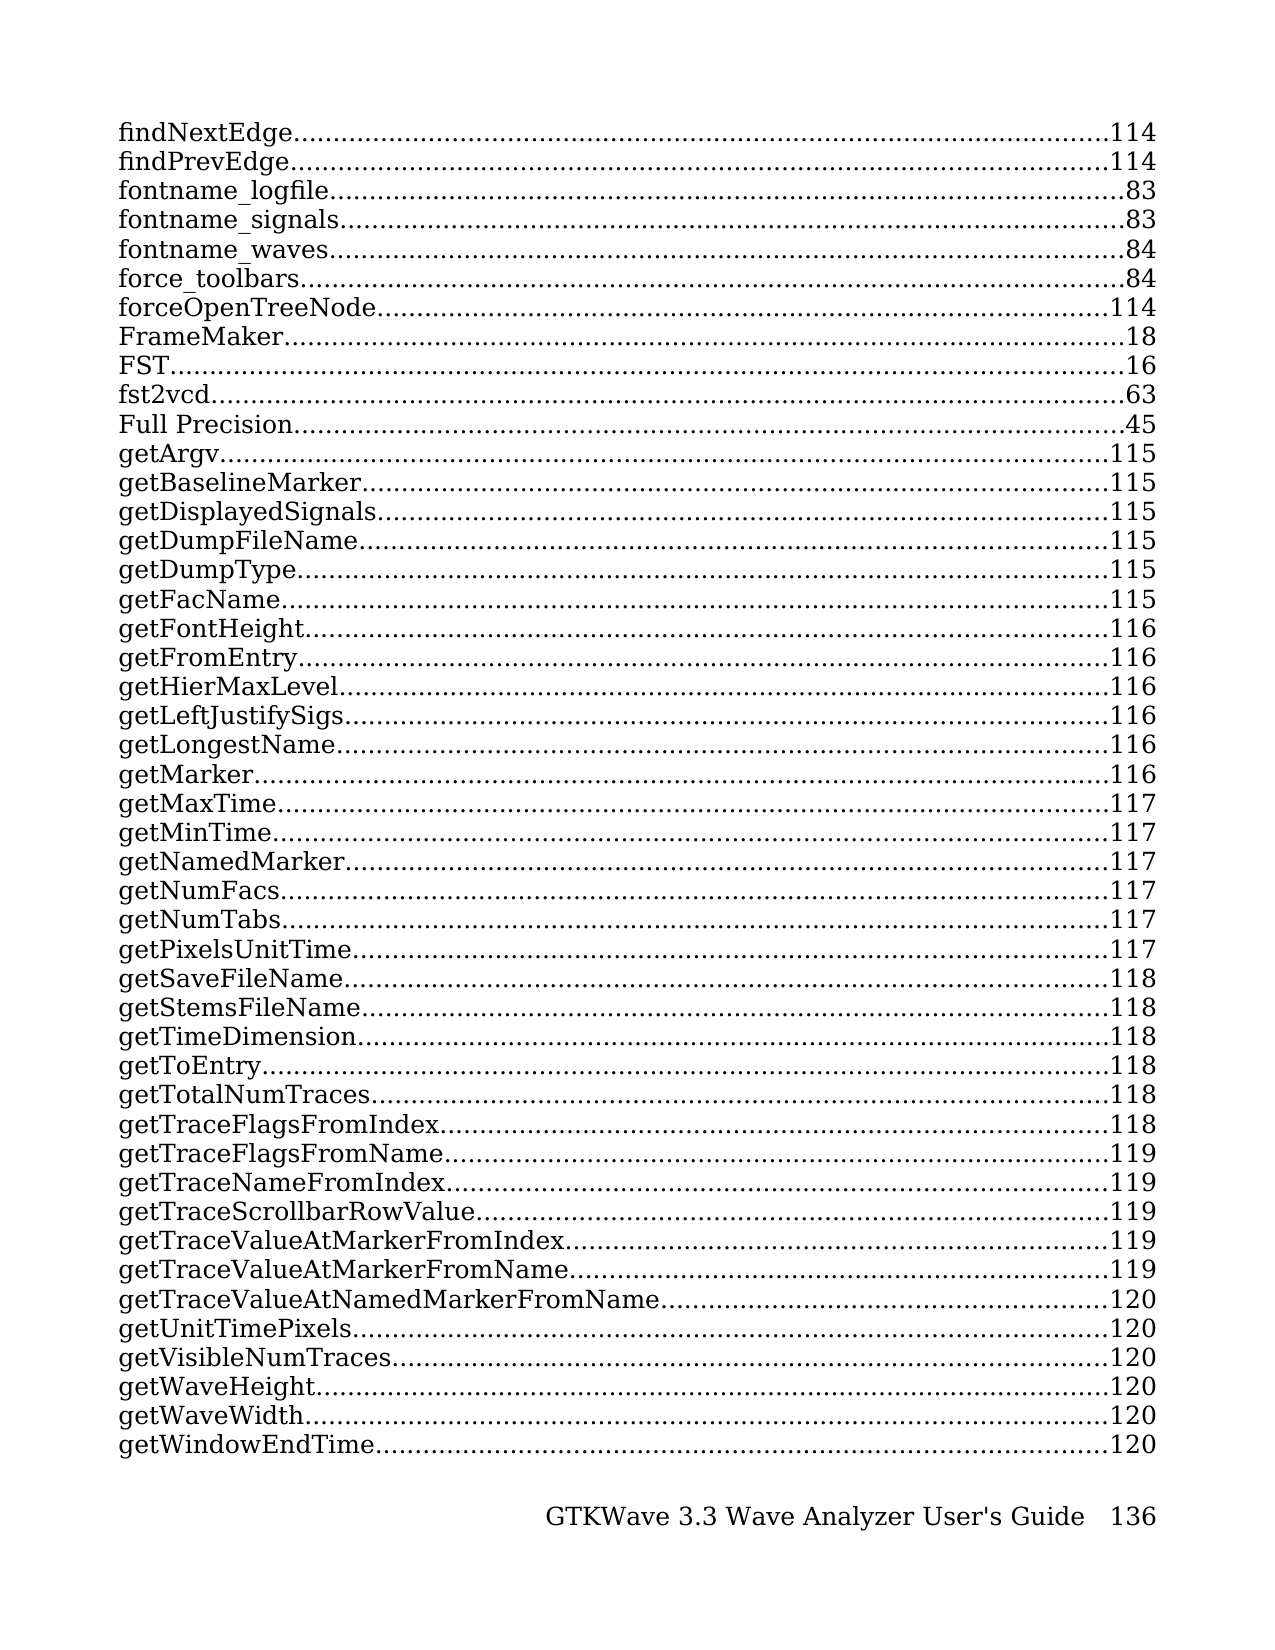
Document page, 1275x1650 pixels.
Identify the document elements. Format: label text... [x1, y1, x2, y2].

text getBaselineMarker 115 [118, 468, 1157, 497]
text getArgv 115 [118, 439, 1157, 468]
text getHierMaxLevel 116 [118, 672, 1157, 701]
text getWaveHeight 120 [118, 1372, 1157, 1401]
text getMarker 116 [118, 760, 1157, 789]
text getDumpFileName 115 [118, 526, 1157, 556]
text getUnitTimePixels 120 [118, 1314, 1157, 1343]
text findNextEdge 114 [118, 118, 1157, 147]
text getToEntry 118 [118, 1051, 1157, 1081]
text getWindowEndTime 120 [118, 1431, 1157, 1460]
text getTotalNumTraces 118 [118, 1081, 1157, 1110]
text getNumTabs 117 [118, 906, 1157, 935]
text getFromEntry 116 [118, 643, 1157, 672]
text Full Precision 45 [118, 410, 1157, 439]
text getWaveWidth 120 [118, 1401, 1157, 1431]
text getTraceFlagsFromIndex 118 [118, 1110, 1157, 1139]
text FST 16 [118, 351, 1157, 381]
text getNumFacs 117 [118, 876, 1157, 906]
text forceOpenTreeNode 114 [118, 293, 1157, 322]
text getMaxTime 117 [118, 789, 1157, 818]
text getDisplayedSignals 115 [118, 497, 1157, 526]
text getTraceScrollbarRowValue 119 [118, 1197, 1157, 1226]
text fontname_logfile 83 [118, 176, 1157, 206]
text getPixelsUnitTime 117 [118, 935, 1157, 964]
text fontname_waves 84 [118, 235, 1157, 264]
text getLeftJustifySigs 116 [118, 701, 1157, 731]
text getLongestName 116 [118, 731, 1157, 760]
text getSaveFileName 118 [118, 964, 1157, 993]
text getTraceValueAtNamedMarkerFromName 120 [118, 1285, 1157, 1314]
text getDumpType 115 [118, 556, 1157, 585]
text FrameMaker 18 [118, 322, 1157, 351]
text getFontHeight 116 [118, 614, 1157, 643]
text getMinTime 117 [118, 818, 1157, 847]
text fst2vcd 63 [118, 381, 1157, 410]
text getFacName 115 [118, 585, 1157, 614]
text getTraceNameFromIndex 119 [118, 1168, 1157, 1197]
text getTimeDimension 118 [118, 1022, 1157, 1051]
text force_toolbars 84 [118, 264, 1157, 293]
text getTraceValueAtMarkerFromIndex 119 [118, 1226, 1157, 1256]
text getStemsFileName 118 [118, 993, 1157, 1022]
text getNamedMarker 117 [118, 847, 1157, 876]
text fontname_signals 83 [118, 206, 1157, 235]
text getVisibleNumTraces 120 [118, 1343, 1157, 1372]
text getTraceValueAtMarkerFromName 119 [118, 1256, 1157, 1285]
text getTraceFlagsFromName 119 [118, 1139, 1157, 1168]
text findPrevEdge 114 [118, 147, 1157, 176]
